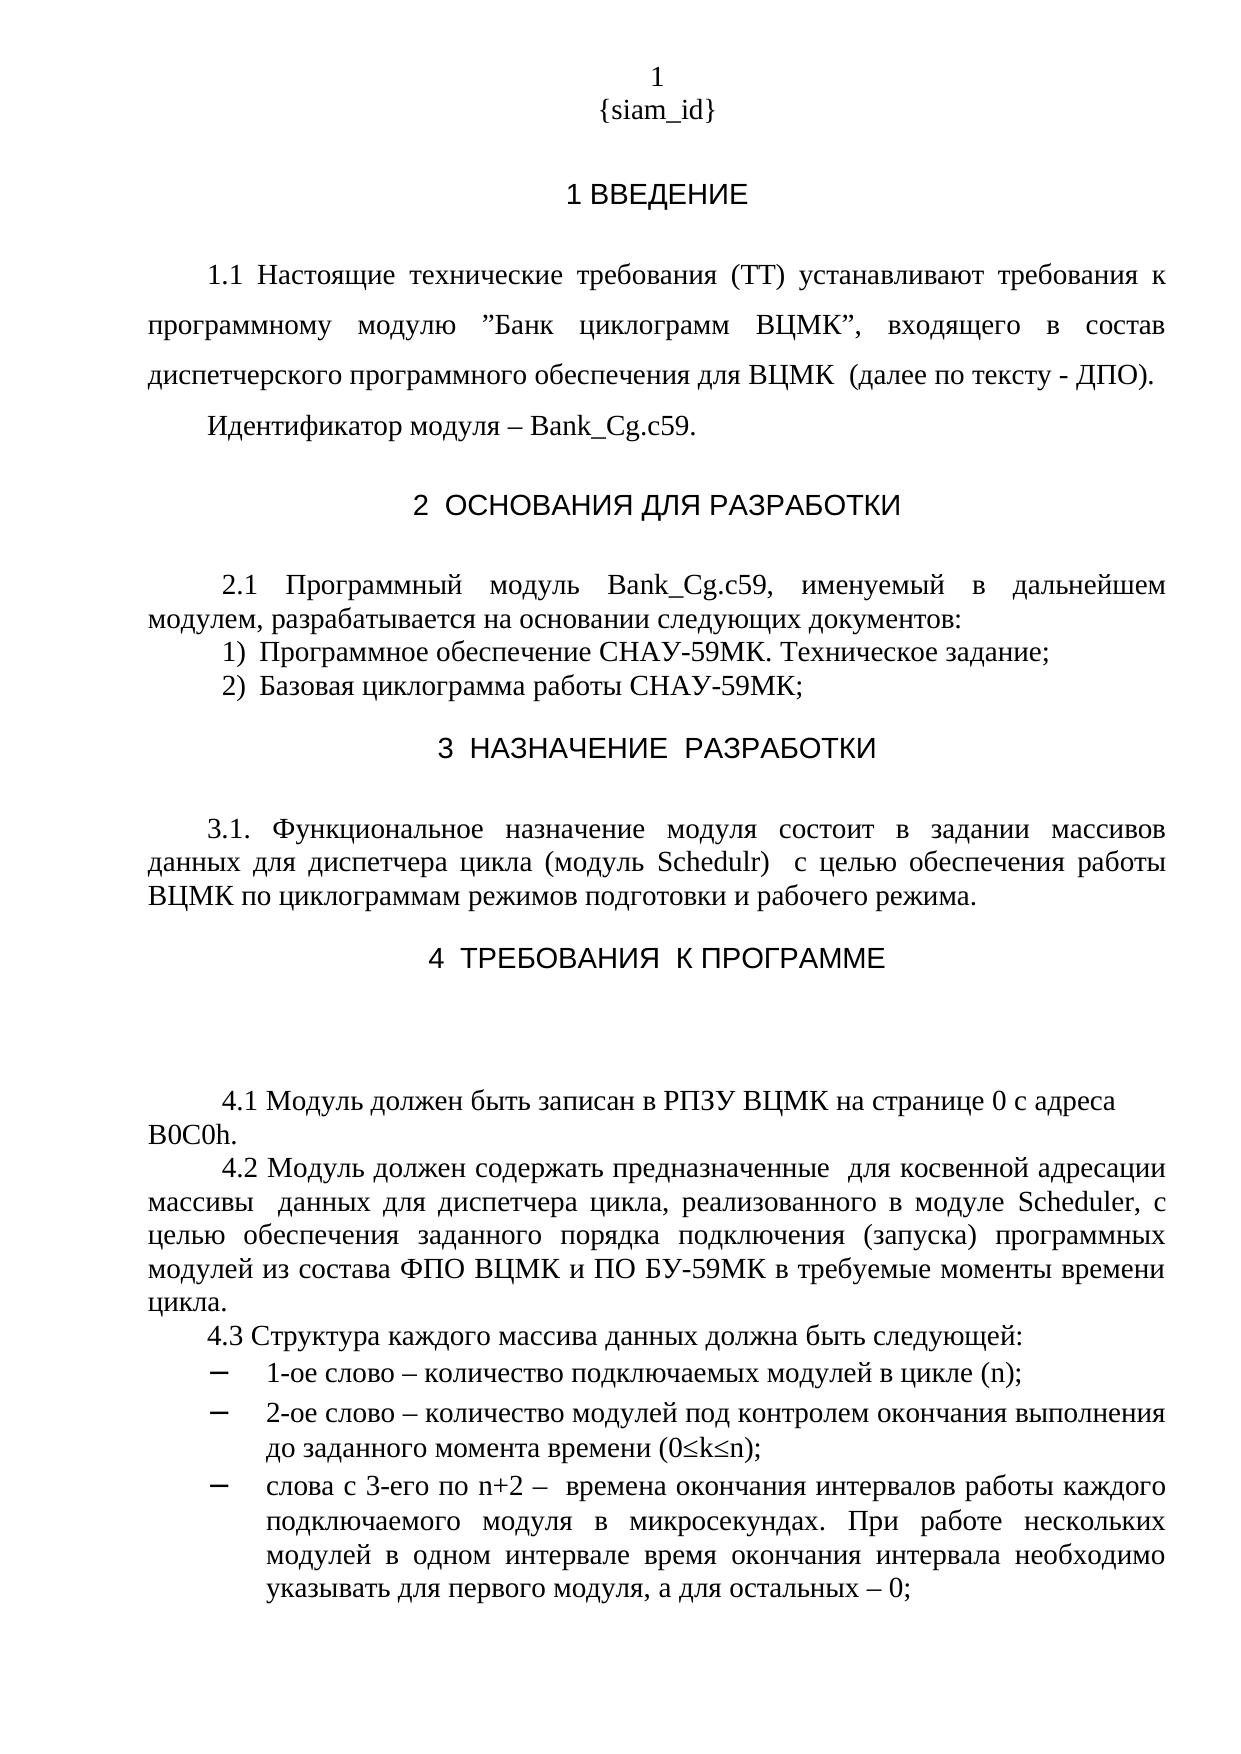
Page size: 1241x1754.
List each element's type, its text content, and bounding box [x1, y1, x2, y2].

text 2.1 Программный модуль Bank_Cg.с59, именуемый в дальнейшем модулем, разрабатывается на основании следующих документов: [148, 567, 1166, 634]
list 1-ое слово – количество подключаемых модулей в цикле (n); [207, 1352, 1166, 1391]
text 4.3 Структура каждого массива данных должна быть следующей: [148, 1318, 1166, 1352]
subtitle 3 НАЗНАЧЕНИЕ РАЗРАБОТКИ [148, 731, 1166, 765]
subtitle 4 ТРЕБОВАНИЯ К ПРОГРАММЕ [148, 941, 1166, 974]
subtitle 2 ОСНОВАНИЯ ДЛЯ РАЗРАБОТКИ [148, 488, 1166, 521]
text 1.1 Настоящие технические требования (ТТ) устанавливают требования к программному модулю ”Банк циклограмм ВЦМК”, входящего в состав диспетчерского программного обеспечения для ВЦМК (далее по тексту - ДПО). [148, 257, 1166, 391]
list Базовая циклограмма работы СНАУ-59МК; [148, 668, 1166, 702]
list слова с 3-его по n+2 – времена окончания интервалов работы каждого подключаемого модуля в микросекундах. При работе нескольких модулей в одном интервале время окончания интервала необходимо указывать для первого модуля, а для остальных – 0; [207, 1464, 1166, 1604]
text 3.1. Функциональное назначение модуля состоит в задании массивов данных для диспетчера цикла (модуль Schedulr) с целью обеспечения работы ВЦМК по циклограммам режимов подготовки и рабочего режима. [148, 811, 1166, 912]
text Идентификатор модуля – Bank_Cg.с59. [148, 408, 1166, 441]
list Программное обеспечение СНАУ-59МК. Техническое задание; [148, 634, 1166, 668]
list 2-ое слово – количество модулей под контролем окончания выполнения до заданного момента времени (0≤k≤n); [207, 1391, 1166, 1464]
text 4.1 Модуль должен быть записан в РПЗУ ВЦМК на странице 0 с адреса B0C0h. [148, 1083, 1166, 1151]
subtitle 1 ВВЕДЕНИЕ [148, 177, 1166, 211]
text 4.2 Модуль должен содержать предназначенные для косвенной адресации массивы данных для диспетчера цикла, реализованного в модуле Scheduler, с целью обеспечения заданного порядка подключения (запуска) программных модулей из состава ФПО ВЦМК и ПО БУ-59МК в требуемые моменты времени цикла. [148, 1151, 1166, 1318]
